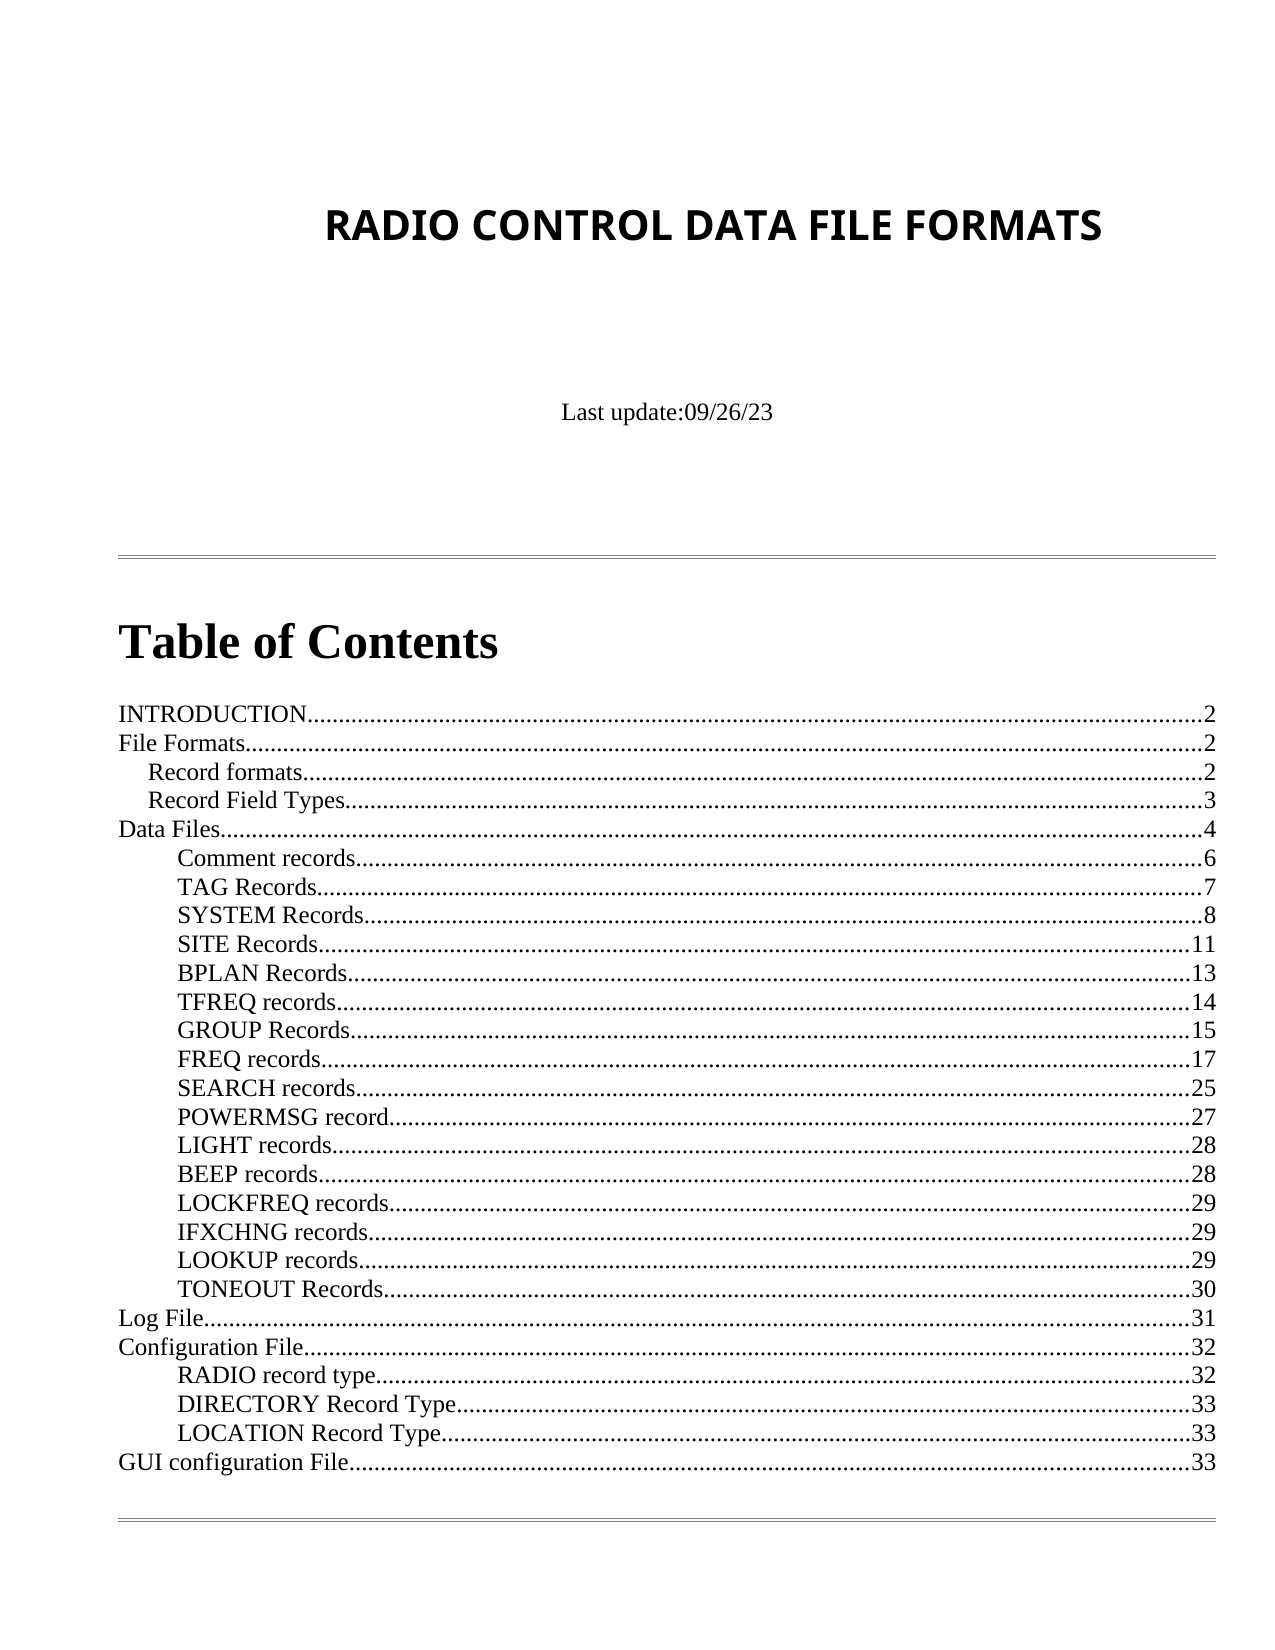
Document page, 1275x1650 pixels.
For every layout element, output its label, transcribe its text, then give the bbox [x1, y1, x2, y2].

text Comment records 6 [177, 843, 1216, 872]
text INTRODUCTION 2 [118, 699, 1216, 728]
text SEARCH records 25 [177, 1073, 1216, 1102]
subtitle Table of Contents [118, 612, 1216, 670]
subtitle RADIO CONTROL DATA FILE FORMATS [118, 196, 1216, 253]
text DIRECTORY Record Type 33 [177, 1389, 1216, 1418]
text TFREQ records 14 [177, 987, 1216, 1015]
text SYSTEM Records 8 [177, 900, 1216, 929]
text GROUP Records 15 [177, 1015, 1216, 1044]
text FREQ records 17 [177, 1044, 1216, 1073]
text Record Field Types 3 [148, 785, 1216, 814]
text LOCATION Record Type 33 [177, 1418, 1216, 1447]
text TONEOUT Records 30 [177, 1274, 1216, 1303]
text RADIO record type 32 [177, 1360, 1216, 1389]
text Log File 31 [118, 1303, 1216, 1332]
text LIGHT records 28 [177, 1130, 1216, 1159]
text Record formats 2 [148, 757, 1216, 785]
text SITE Records 11 [177, 929, 1216, 958]
text GUI configuration File 33 [118, 1447, 1216, 1475]
text File Formats 2 [118, 728, 1216, 757]
text BPLAN Records 13 [177, 958, 1216, 987]
text Configuration File 32 [118, 1332, 1216, 1360]
text TAG Records 7 [177, 872, 1216, 900]
text BEEP records 28 [177, 1159, 1216, 1188]
text LOOKUP records 29 [177, 1245, 1216, 1274]
text LOCKFREQ records 29 [177, 1188, 1216, 1217]
text POWERMSG record 27 [177, 1102, 1216, 1130]
text IFXCHNG records 29 [177, 1217, 1216, 1245]
text Last update:09/26/23 [118, 397, 1216, 426]
text Data Files 4 [118, 814, 1216, 843]
